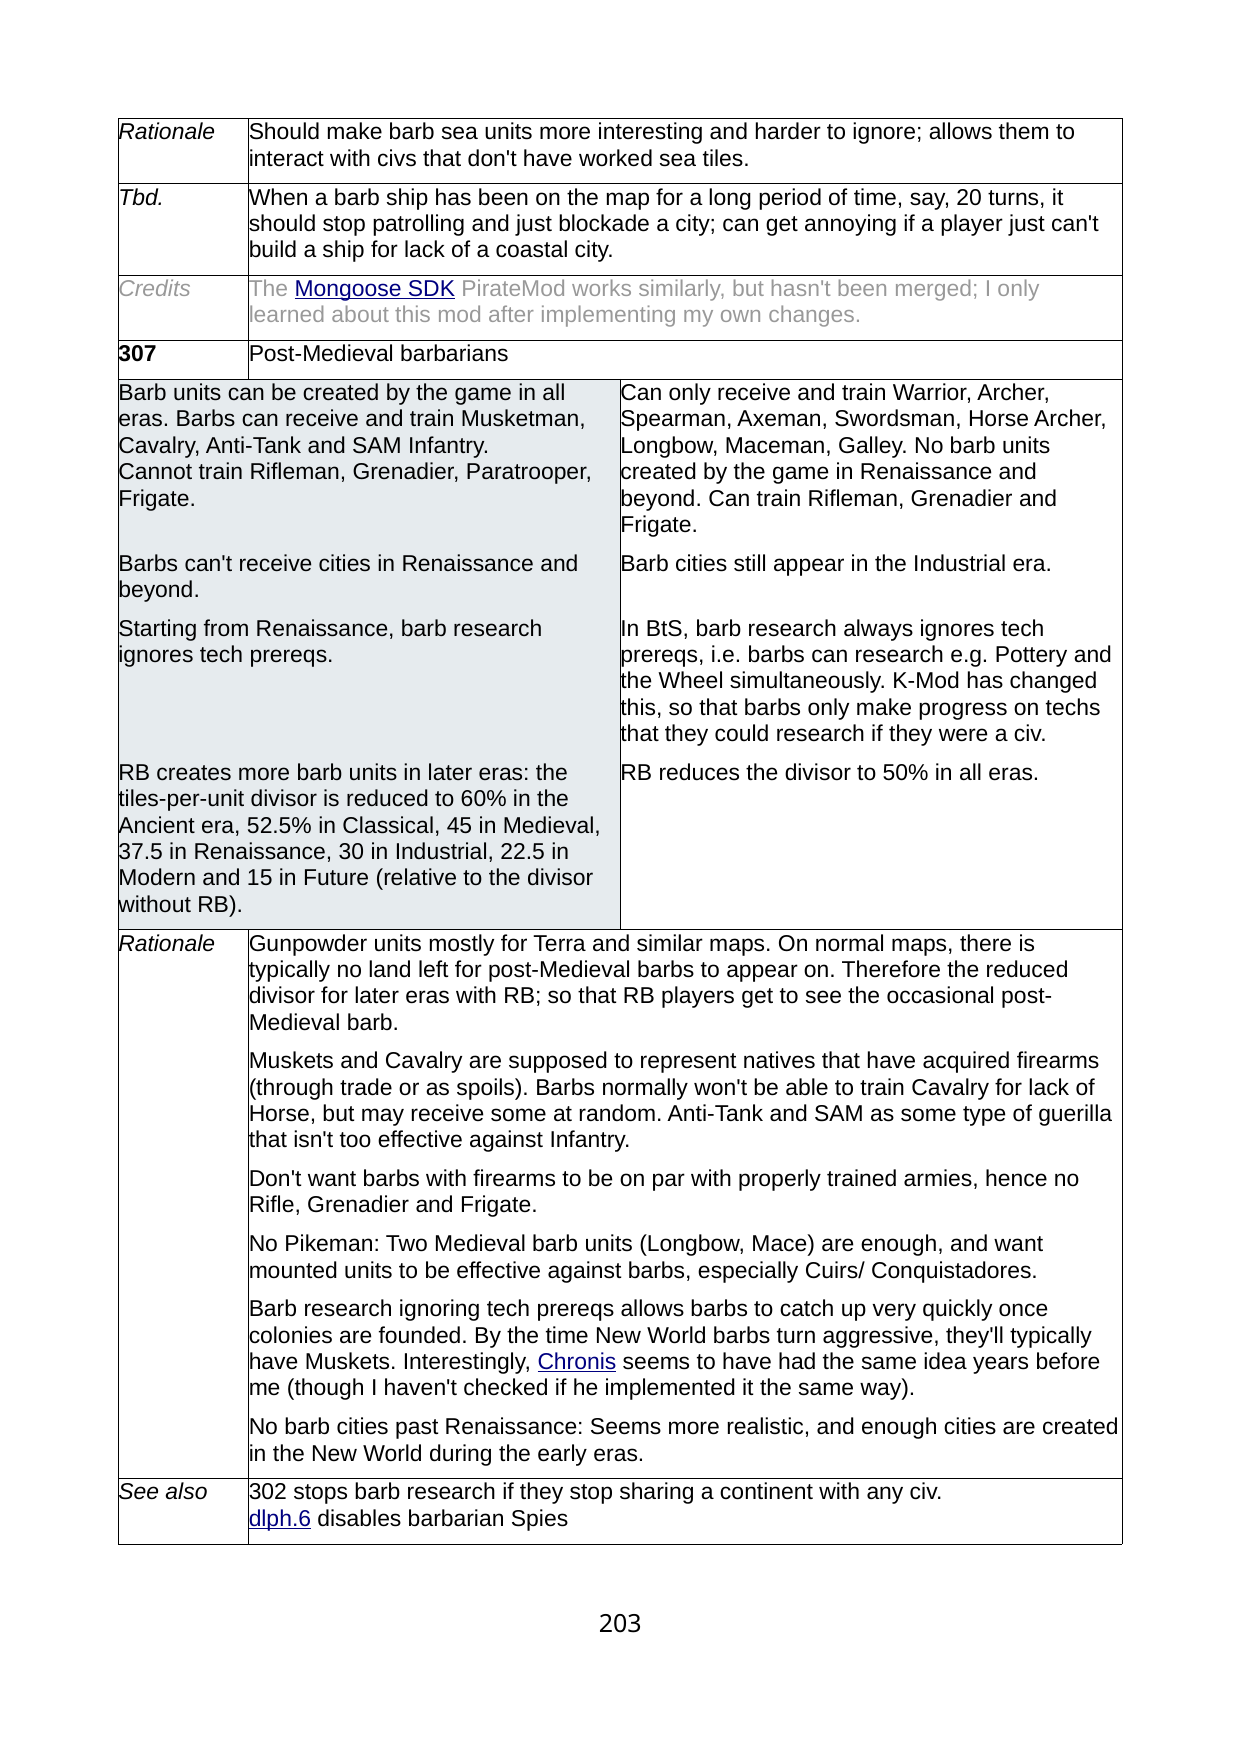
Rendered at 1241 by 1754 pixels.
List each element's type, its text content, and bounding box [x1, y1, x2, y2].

table_cell Can only receive and train Warrior, Archer, Spearman, Axeman, Swordsman, Horse Archer, Longbow, Maceman, Galley. No barb units created by the game in Renaissance and beyond. Can train Rifleman, Grenadier and Frigate. Barb cities still appear in the Industrial era. In BtS, barb research always ignores tech prereqs, i.e. barbs can research e.g. Pottery and the Wheel simultaneously. K-Mod has changed this, so that barbs only make progress on techs that they could research if they were a civ. RB reduces the divisor to 50% in all eras. [621, 380, 1122, 929]
table_cell Should make barb sea units more interesting and harder to ignore; allows them to interact with civs that don't have worked sea tiles. [249, 119, 1122, 183]
table_cell Post-Medieval barbarians [249, 341, 1122, 379]
table_cell 307 [119, 341, 248, 379]
table_cell When a barb ship has been on the map for a long period of time, say, 20 turns, it should stop patrolling and just blockade a city; can get annoying if a player just can't build a ship for lack of a coastal city. [249, 184, 1122, 275]
table_cell The Mongoose SDK PirateMod works similarly, but hasn't been merged; I only learned about this mod after implementing my own changes. [249, 276, 1122, 340]
table_cell Tbd. [119, 184, 248, 275]
table_cell 302 stops barb research if they stop sharing a continent with any civ. dlph.6 disables barbarian Spies [249, 1479, 1122, 1543]
table_cell Rationale [119, 119, 248, 183]
table_cell Credits [119, 276, 248, 340]
table_cell See also [119, 1479, 248, 1543]
table_cell Gunpowder units mostly for Terra and similar maps. On normal maps, there is typically no land left for post-Medieval barbs to appear on. Therefore the reduced divisor for later eras with RB; so that RB players get to see the occasional post-Medieval barb. Muskets and Cavalry are supposed to represent natives that have acquired firearms (through trade or as spoils). Barbs normally won't be able to train Cavalry for lack of Horse, but may receive some at random. Anti-Tank and SAM as some type of guerilla that isn't too effective against Infantry. Don't want barbs with firearms to be on par with properly trained armies, hence no Rifle, Grenadier and Frigate. No Pikeman: Two Medieval barb units (Longbow, Mace) are enough, and want mounted units to be effective against barbs, especially Cuirs/ Conquistadores. Barb research ignoring tech prereqs allows barbs to catch up very quickly once colonies are founded. By the time New World barbs turn aggressive, they'll typically have Muskets. Interestingly, Chronis seems to have had the same idea years before me (though I haven't checked if he implemented it the same way). No barb cities past Renaissance: Seems more realistic, and enough cities are created in the New World during the early eras. [249, 930, 1122, 1478]
table_cell Rationale [119, 930, 248, 1478]
table_cell Barb units can be created by the game in all eras. Barbs can receive and train Musketman, Cavalry, Anti-Tank and SAM Infantry. Cannot train Rifleman, Grenadier, Paratrooper, Frigate. Barbs can't receive cities in Renaissance and beyond. Starting from Renaissance, barb research ignores tech prereqs. RB creates more barb units in later eras: the tiles-per-unit divisor is reduced to 60% in the Ancient era, 52.5% in Classical, 45 in Medieval, 37.5 in Renaissance, 30 in Industrial, 22.5 in Modern and 15 in Future (relative to the divisor without RB). [119, 380, 620, 929]
